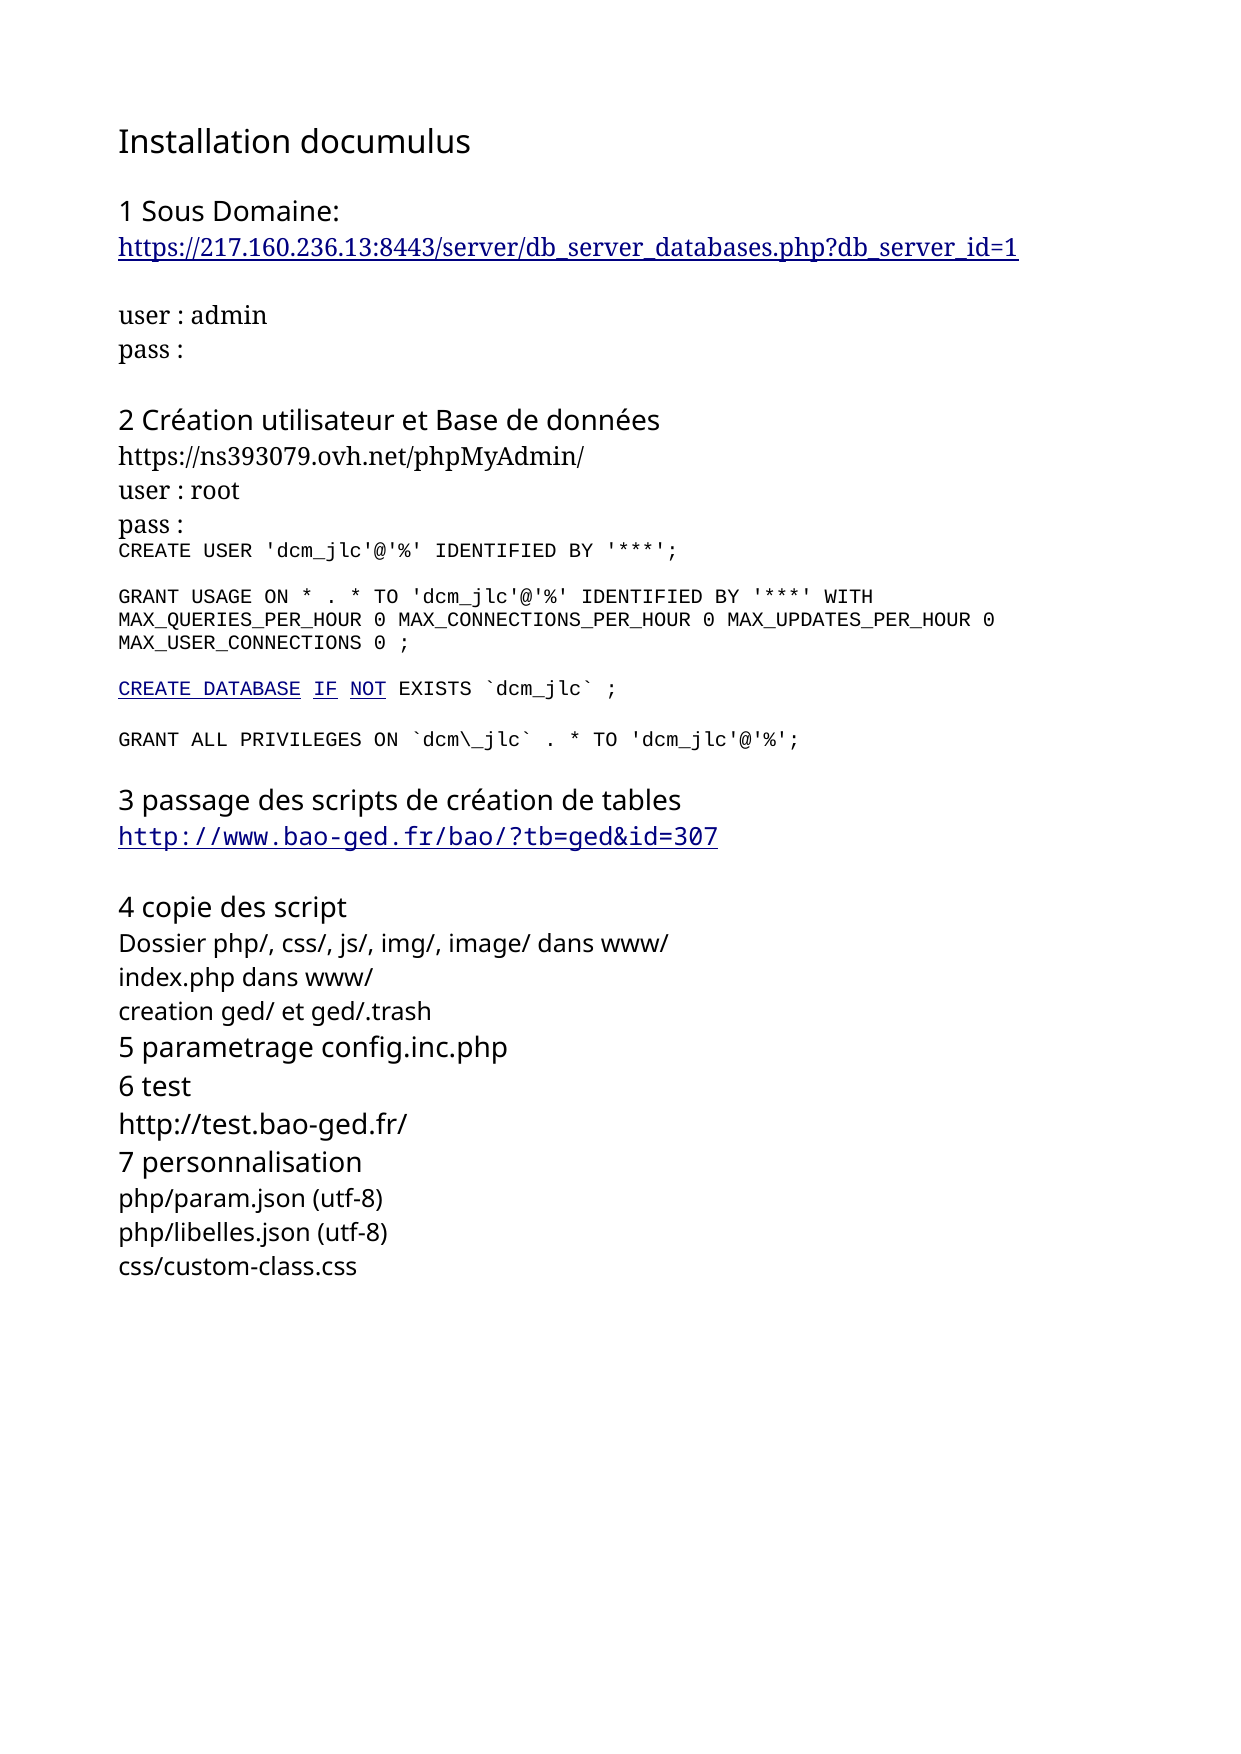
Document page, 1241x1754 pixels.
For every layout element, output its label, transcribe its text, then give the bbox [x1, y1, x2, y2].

text php/libelles.json (utf-8) [118, 1215, 1122, 1249]
text creation ged/ et ged/.trash [118, 993, 1122, 1027]
text 7 personnalisation [118, 1142, 1122, 1181]
text Dossier php/, css/, js/, img/, image/ dans www/ [118, 925, 1122, 959]
text index.php dans www/ [118, 959, 1122, 993]
text Installation documulus [118, 118, 1122, 163]
text pass : [118, 332, 1122, 366]
text user : admin [118, 298, 1122, 332]
text css/custom-class.css [118, 1249, 1122, 1283]
text https://ns393079.ovh.net/phpMyAdmin/ [118, 438, 1122, 473]
text 5 parametrage config.inc.php [118, 1027, 1122, 1066]
text 1 Sous Domaine: [118, 192, 1122, 230]
text 2 Création utilisateur et Base de données [118, 400, 1122, 438]
text http://test.bao-ged.fr/ [118, 1104, 1122, 1142]
text CREATE USER 'dcm_jlc'@'%' IDENTIFIED BY '***'; GRANT USAGE ON * . * TO 'dcm_jlc'@'%' IDENTIFIED BY '***' WITH MAX_QUERIES_PER_HOUR 0 MAX_CONNECTIONS_PER_HOUR 0 MAX_UPDATES_PER_HOUR 0 MAX_USER_CONNECTIONS 0 ; CREATE DATABASE IF NOT EXISTS `dcm_jlc` ; GRANT ALL PRIVILEGES ON `dcm\_jlc` . * TO 'dcm_jlc'@'%'; [118, 541, 1122, 753]
text https://217.160.236.13:8443/server/db_server_databases.php?db_server_id=1 [118, 230, 1122, 264]
text http://www.bao-ged.fr/bao/?tb=ged&id=307 [118, 819, 1122, 853]
text user : root [118, 473, 1122, 507]
text 3 passage des scripts de création de tables [118, 781, 1122, 819]
text pass : [118, 507, 1122, 541]
text 6 test [118, 1066, 1122, 1104]
text 4 copie des script [118, 887, 1122, 925]
text php/param.json (utf-8) [118, 1181, 1122, 1215]
